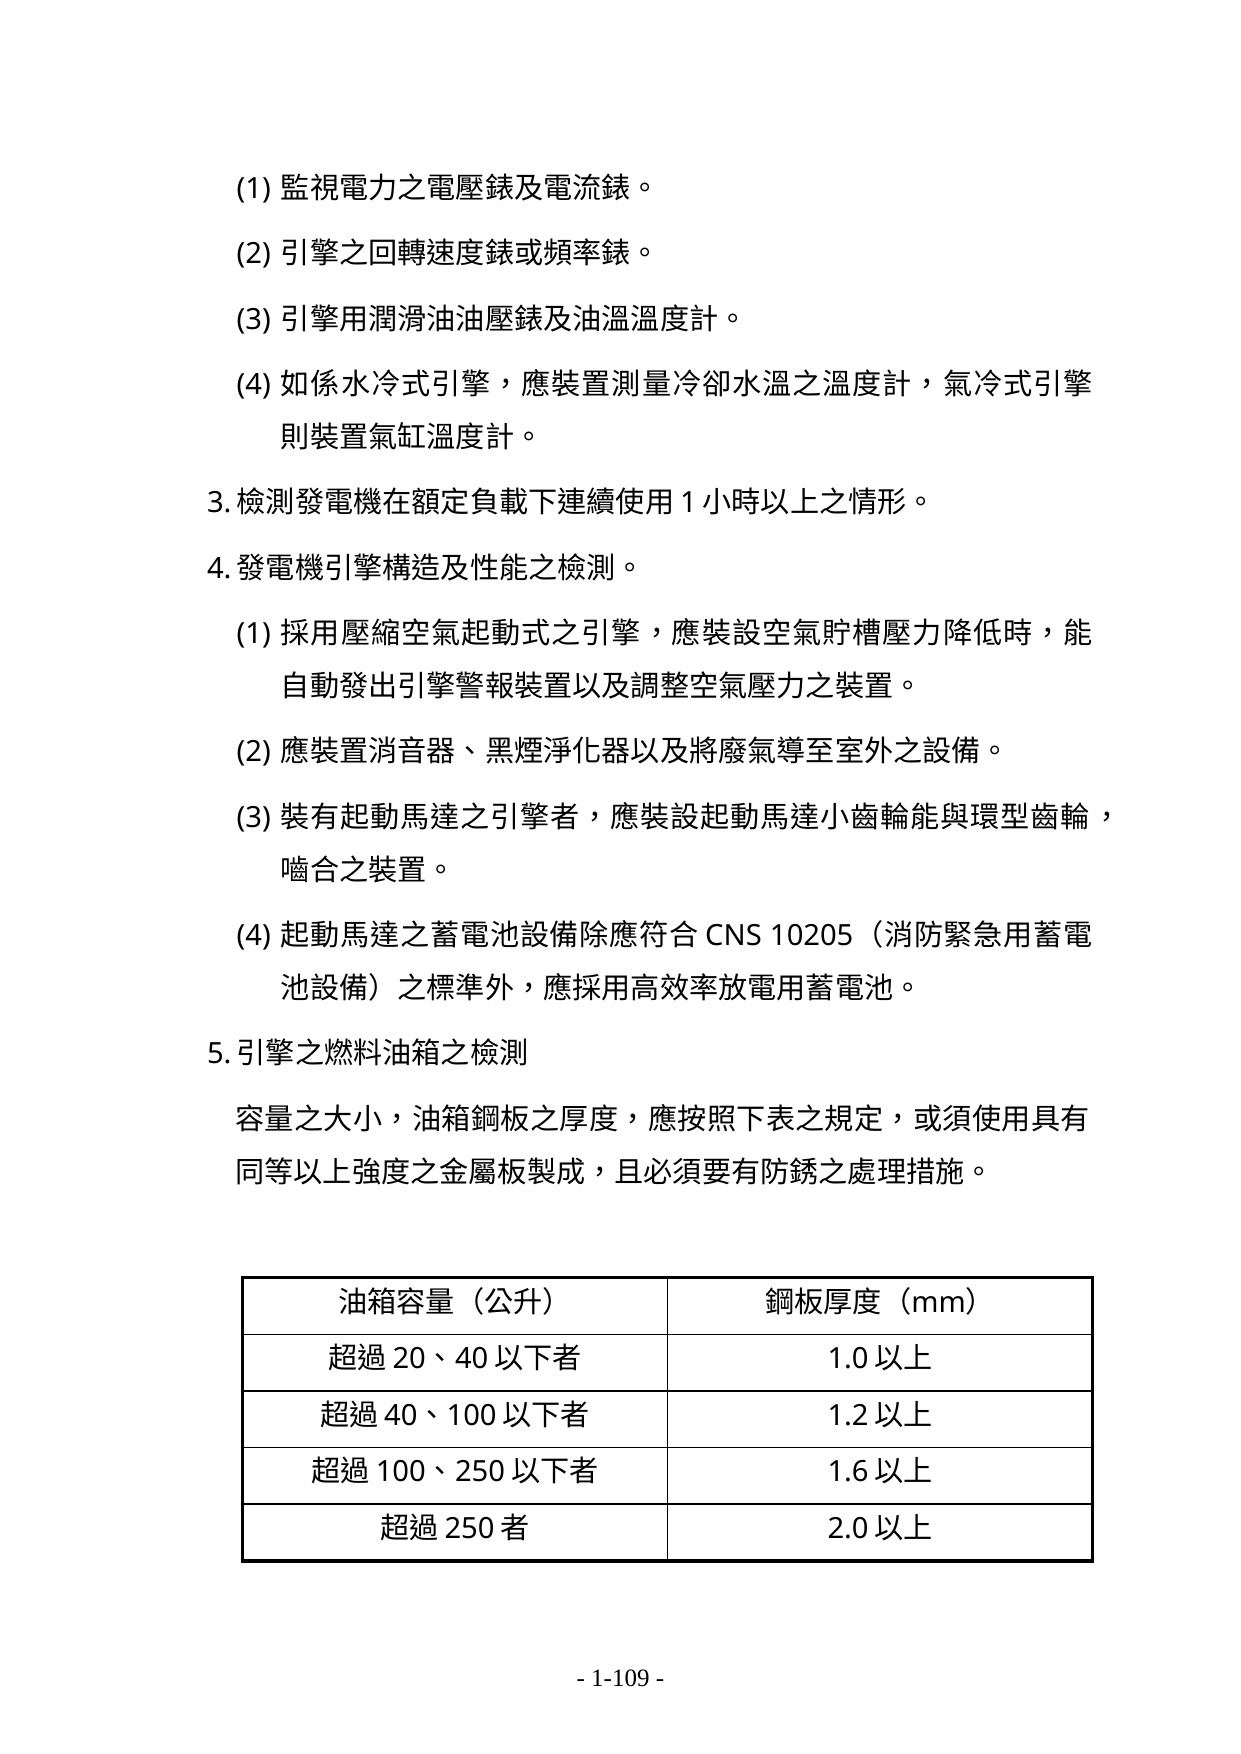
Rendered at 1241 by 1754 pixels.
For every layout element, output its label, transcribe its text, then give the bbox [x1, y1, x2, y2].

table_cell 1.6以上 [668, 1448, 1091, 1503]
text (3) 引擎用潤滑油油壓錶及油溫溫度計。 [236, 295, 1092, 338]
text (1) 採用壓縮空氣起動式之引擎，應裝設空氣貯槽壓力降低時，能自動發出引擎警報裝置以及調整空氣壓力之裝置。 [236, 610, 1092, 705]
text (2) 應裝置消音器、黑煙淨化器以及將廢氣導至室外之設備。 [236, 728, 1092, 770]
table_cell 1.0以上 [668, 1335, 1091, 1390]
table_cell 超過250者 [244, 1505, 667, 1559]
text (3) 裝有起動馬達之引擎者，應裝設起動馬達小齒輪能與環型齒輪，嚙合之裝置。 [236, 793, 1092, 889]
text (1) 監視電力之電壓錶及電流錶。 [236, 164, 1092, 207]
subtitle 5. 引擎之燃料油箱之檢測 [207, 1030, 1092, 1072]
table_header 鋼板厚度（mm） [668, 1279, 1091, 1333]
text (2) 引擎之回轉速度錶或頻率錶。 [236, 230, 1092, 272]
table_cell 超過40、100以下者 [244, 1392, 667, 1446]
text (4) 起動馬達之蓄電池設備除應符合CNS 10205（消防緊急用蓄電池設備）之標準外，應採用高效率放電用蓄電池。 [236, 912, 1092, 1007]
table_cell 1.2以上 [668, 1392, 1091, 1446]
text 容量之大小，油箱鋼板之厚度，應按照下表之規定，或須使用具有同等以上強度之金屬板製成，且必須要有防銹之處理措施。 [235, 1095, 1092, 1190]
text (4) 如係水冷式引擎，應裝置測量冷卻水溫之溫度計，氣冷式引擎則裝置氣缸溫度計。 [236, 361, 1092, 456]
table_header 油箱容量（公升） [244, 1279, 667, 1333]
table_cell 超過100、250以下者 [244, 1448, 667, 1503]
subtitle 3. 檢測發電機在額定負載下連續使用1小時以上之情形。 [207, 479, 1092, 521]
table_cell 超過20、40以下者 [244, 1335, 667, 1390]
table_cell 2.0以上 [668, 1505, 1091, 1559]
subtitle 4. 發電機引擎構造及性能之檢測。 [207, 544, 1092, 587]
